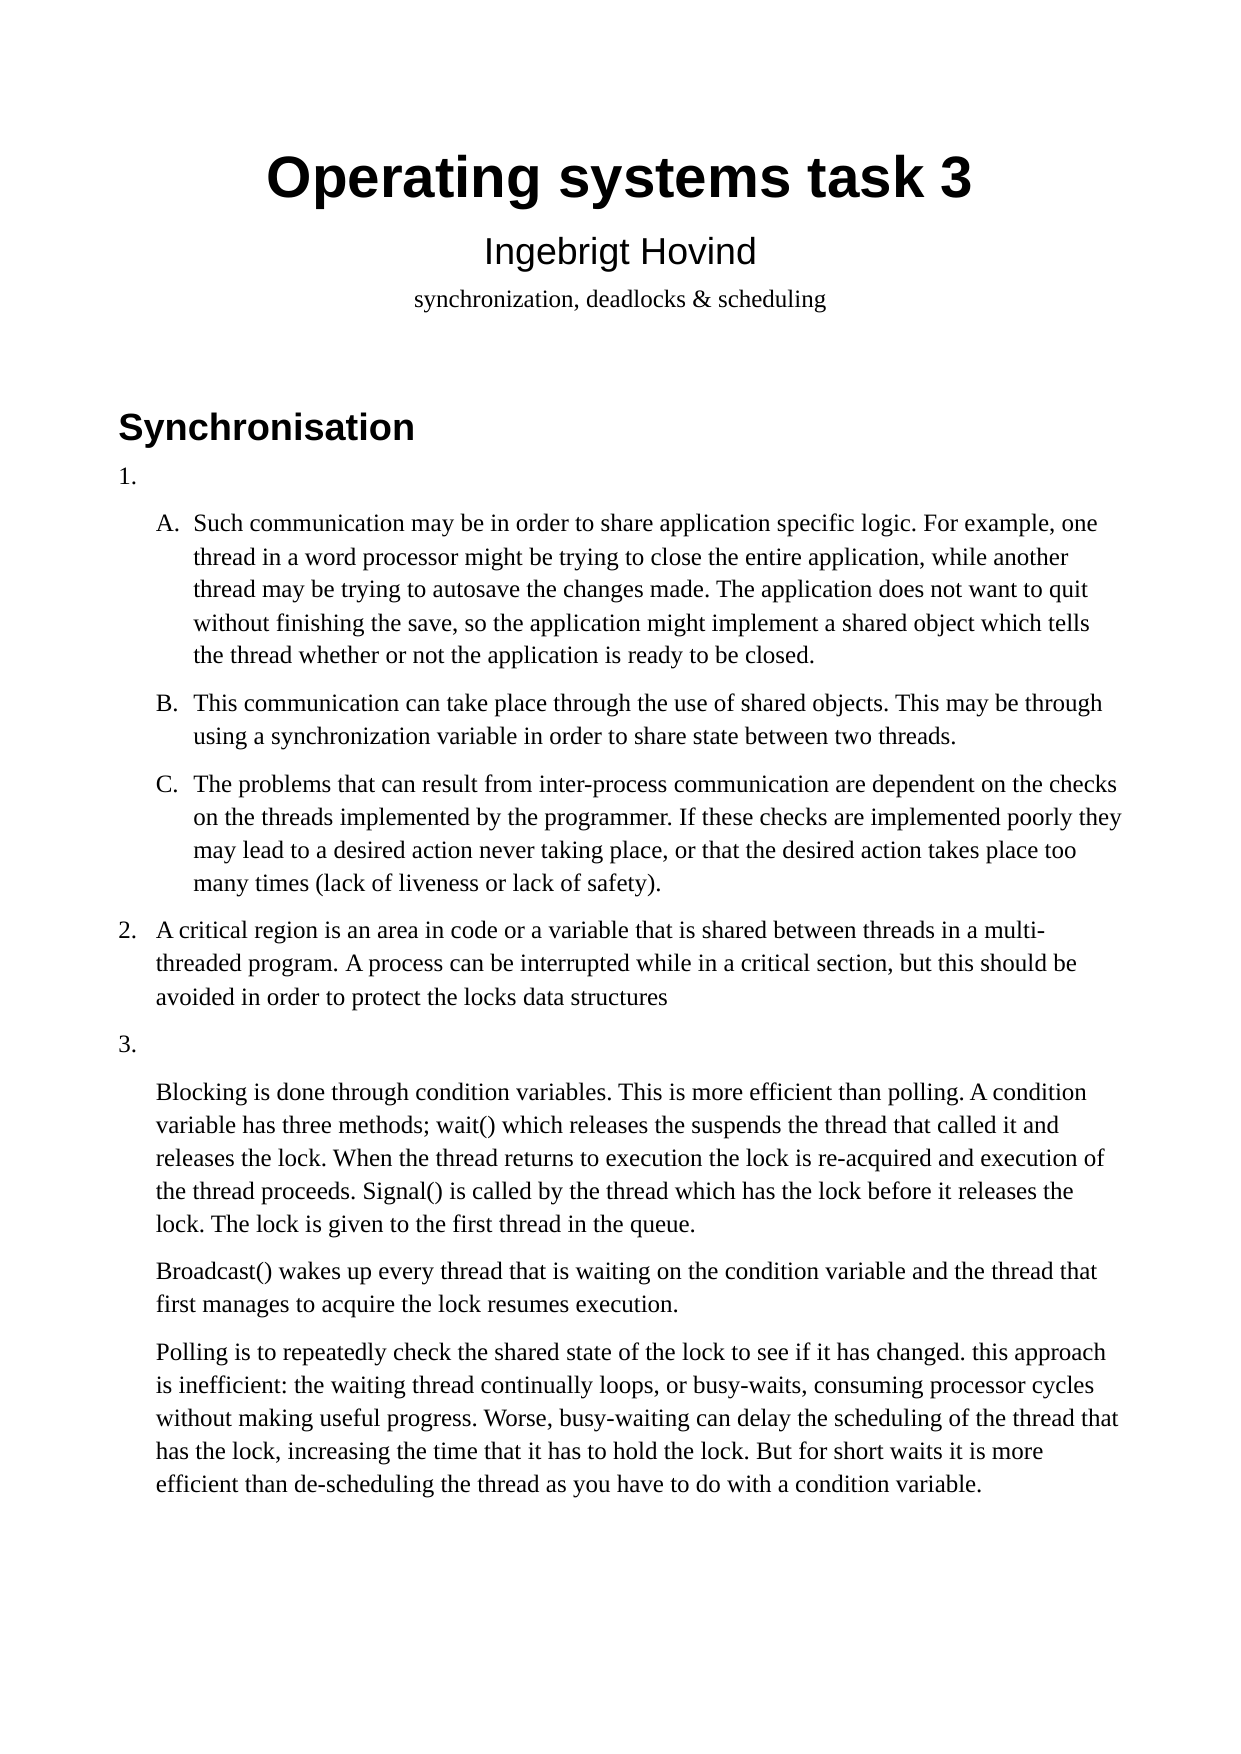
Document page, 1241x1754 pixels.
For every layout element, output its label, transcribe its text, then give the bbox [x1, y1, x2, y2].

subtitle Synchronisation [118, 405, 1122, 448]
list Polling is to repeatedly check the shared state of the lock to see if it has changed. this approach is inefficient: the waiting thread continually loops, or busy-waits, consuming processor cycles without making useful progress. Worse, busy-waiting can delay the scheduling of the thread that has the lock, increasing the time that it has to hold the lock. But for short waits it is more efficient than de-scheduling the thread as you have to do with a condition variable. [118, 1337, 1122, 1498]
list A critical region is an area in code or a variable that is shared between threads in a multi-threaded program. A process can be interrupted while in a critical section, but this should be avoided in order to protect the locks data structures [118, 916, 1122, 1010]
list This communication can take place through the use of shared objects. This may be through using a synchronization variable in order to share state between two threads. [156, 688, 1122, 750]
title Operating systems task 3 [118, 143, 1122, 210]
subtitle Ingebrigt Hovind [118, 229, 1122, 272]
text synchronization, deadlocks & scheduling [118, 284, 1122, 313]
list Blocking is done through condition variables. This is more efficient than polling. A condition variable has three methods; wait() which releases the suspends the thread that called it and releases the lock. When the thread returns to execution the lock is re-acquired and execution of the thread proceeds. Signal() is called by the thread which has the lock before it releases the lock. The lock is given to the first thread in the queue. [118, 1077, 1122, 1238]
list The problems that can result from inter-process communication are dependent on the checks on the threads implemented by the programmer. If these checks are implemented poorly they may lead to a desired action never taking place, or that the desired action takes place too many times (lack of liveness or lack of safety). [156, 769, 1122, 897]
list Broadcast() wakes up every thread that is waiting on the condition variable and the thread that first manages to acquire the lock resumes execution. [118, 1256, 1122, 1318]
list Such communication may be in order to share application specific logic. For example, one thread in a word processor might be trying to close the entire application, while another thread may be trying to autosave the changes made. The application does not want to quit without finishing the save, so the application might implement a shared object which tells the thread whether or not the application is ready to be closed. [156, 508, 1122, 669]
